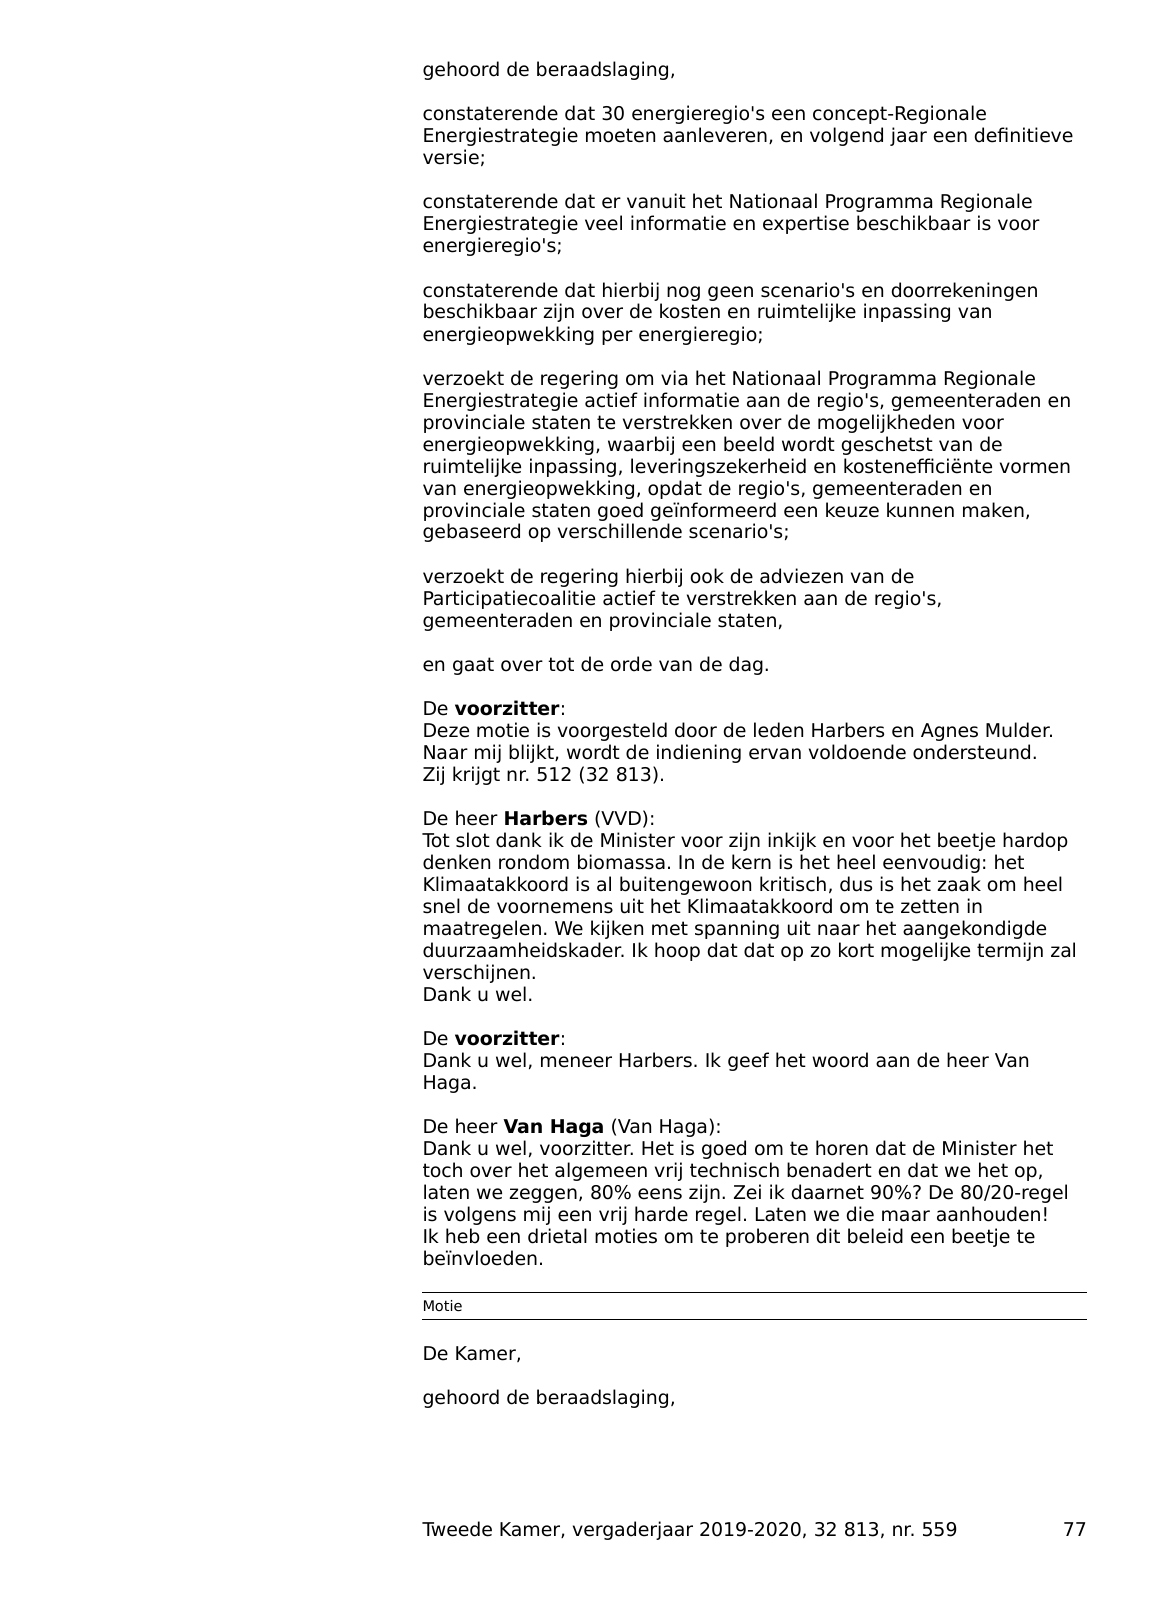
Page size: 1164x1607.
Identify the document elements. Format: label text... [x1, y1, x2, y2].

text constaterende dat 30 energieregio's een concept-Regionale Energiestrategie moeten aanleveren, en volgend jaar een definitieve versie; [422, 103, 1087, 169]
text De voorzitter: [422, 1028, 1087, 1050]
text constaterende dat er vanuit het Nationaal Programma Regionale Energiestrategie veel informatie en expertise beschikbaar is voor energieregio's; [422, 191, 1087, 257]
text De heer Harbers (VVD): [422, 808, 1087, 830]
text Ik heb een drietal moties om te proberen dit beleid een beetje te beïnvloeden. [422, 1226, 1087, 1270]
text verzoekt de regering hierbij ook de adviezen van de Participatiecoalitie actief te verstrekken aan de regio's, gemeenteraden en provinciale staten, [422, 566, 1087, 632]
text De Kamer, [422, 1342, 1087, 1364]
text verzoekt de regering om via het Nationaal Programma Regionale Energiestrategie actief informatie aan de regio's, gemeenteraden en provinciale staten te verstrekken over de mogelijkheden voor energieopwekking, waarbij een beeld wordt geschetst van de ruimtelijke inpassing, leveringszekerheid en kostenefficiënte vormen van energieopwekking, opdat de regio's, gemeenteraden en provinciale staten goed geïnformeerd een keuze kunnen maken, gebaseerd op verschillende scenario's; [422, 368, 1087, 543]
text De heer Van Haga (Van Haga): [422, 1116, 1087, 1138]
text gehoord de beraadslaging, [422, 59, 1087, 81]
table_header Motie [422, 1293, 1087, 1319]
text Dank u wel. [422, 984, 1087, 1006]
text Tot slot dank ik de Minister voor zijn inkijk en voor het beetje hardop denken rondom biomassa. In de kern is het heel eenvoudig: het Klimaatakkoord is al buitengewoon kritisch, dus is het zaak om heel snel de voornemens uit het Klimaatakkoord om te zetten in maatregelen. We kijken met spanning uit naar het aangekondigde duurzaamheidskader. Ik hoop dat dat op zo kort mogelijke termijn zal verschijnen. [422, 830, 1087, 984]
text en gaat over tot de orde van de dag. [422, 654, 1087, 676]
text Dank u wel, meneer Harbers. Ik geef het woord aan de heer Van Haga. [422, 1050, 1087, 1094]
text Dank u wel, voorzitter. Het is goed om te horen dat de Minister het toch over het algemeen vrij technisch benadert en dat we het op, laten we zeggen, 80% eens zijn. Zei ik daarnet 90%? De 80/20-regel is volgens mij een vrij harde regel. Laten we die maar aanhouden! [422, 1138, 1087, 1226]
text De voorzitter: [422, 698, 1087, 720]
text gehoord de beraadslaging, [422, 1387, 1087, 1409]
text Deze motie is voorgesteld door de leden Harbers en Agnes Mulder. Naar mij blijkt, wordt de indiening ervan voldoende ondersteund. [422, 720, 1087, 764]
text Zij krijgt nr. 512 (32 813). [422, 764, 1087, 786]
text constaterende dat hierbij nog geen scenario's en doorrekeningen beschikbaar zijn over de kosten en ruimtelijke inpassing van energieopwekking per energieregio; [422, 279, 1087, 345]
